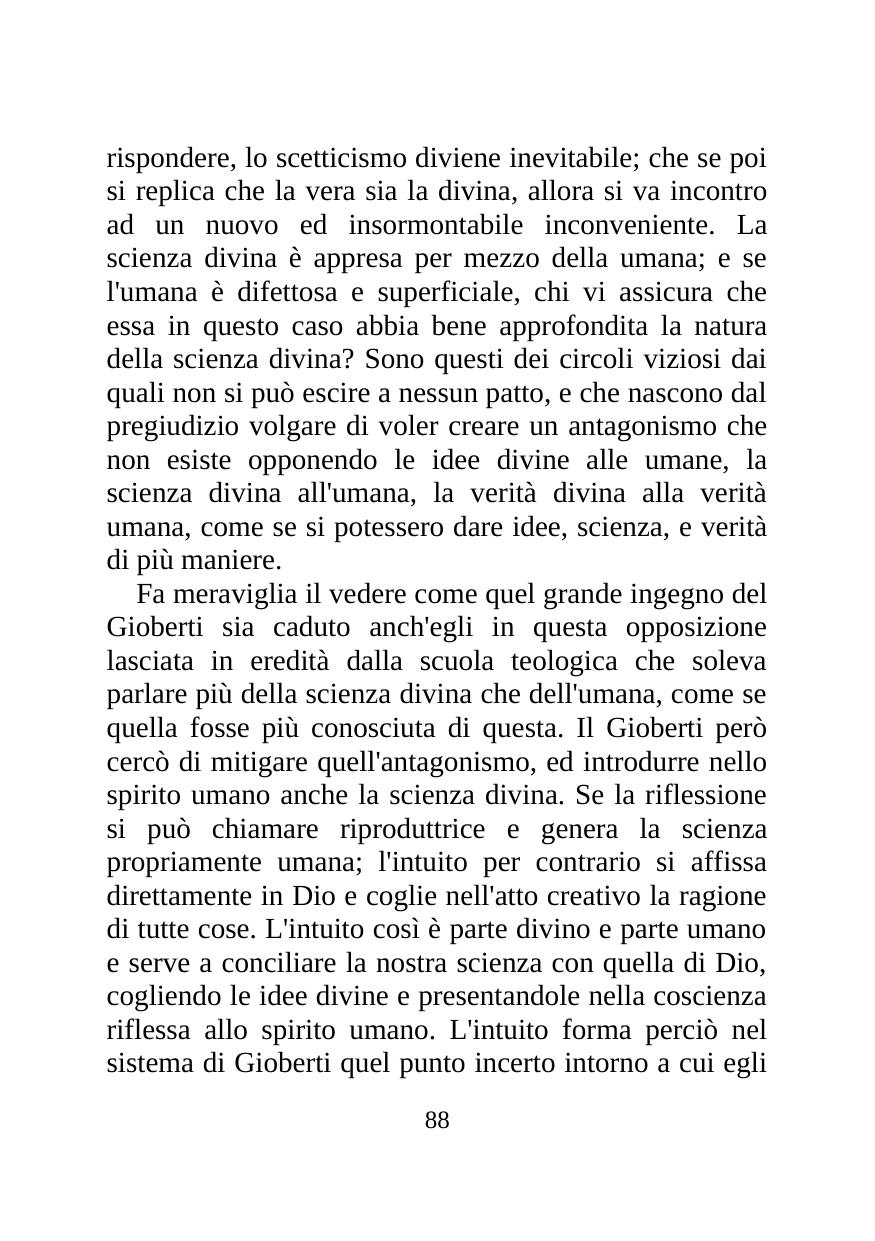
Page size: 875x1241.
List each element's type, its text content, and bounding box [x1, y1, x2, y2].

text Fa meraviglia il vedere come quel grande ingegno del Gioberti sia caduto anch'egli in questa opposizione lasciata in eredità dalla scuola teologica che soleva parlare più della scienza divina che dell'umana, come se quella fosse più conosciuta di questa. Il Gioberti però cercò di mitigare quell'antagonismo, ed introdurre nello spirito umano anche la scienza divina. Se la riflessione si può chiamare riproduttrice e genera la scienza propriamente umana; l'intuito per contrario si affissa direttamente in Dio e coglie nell'atto creativo la ragione di tutte cose. L'intuito così è parte divino e parte umano e serve a conciliare la nostra scienza con quella di Dio, cogliendo le idee divine e presentandole nella coscienza riflessa allo spirito umano. L'intuito forma perciò nel sistema di Gioberti quel punto incerto intorno a cui egli [106, 576, 768, 1079]
text rispondere, lo scetticismo diviene inevitabile; che se poi si replica che la vera sia la divina, allora si va incontro ad un nuovo ed insormontabile inconveniente. La scienza divina è appresa per mezzo della umana; e se l'umana è difettosa e superficiale, chi vi assicura che essa in questo caso abbia bene approfondita la natura della scienza divina? Sono questi dei circoli viziosi dai quali non si può escire a nessun patto, e che nascono dal pregiudizio volgare di voler creare un antagonismo che non esiste opponendo le idee divine alle umane, la scienza divina all'umana, la verità divina alla verità umana, come se si potessero dare idee, scienza, e verità di più maniere. [106, 140, 768, 576]
